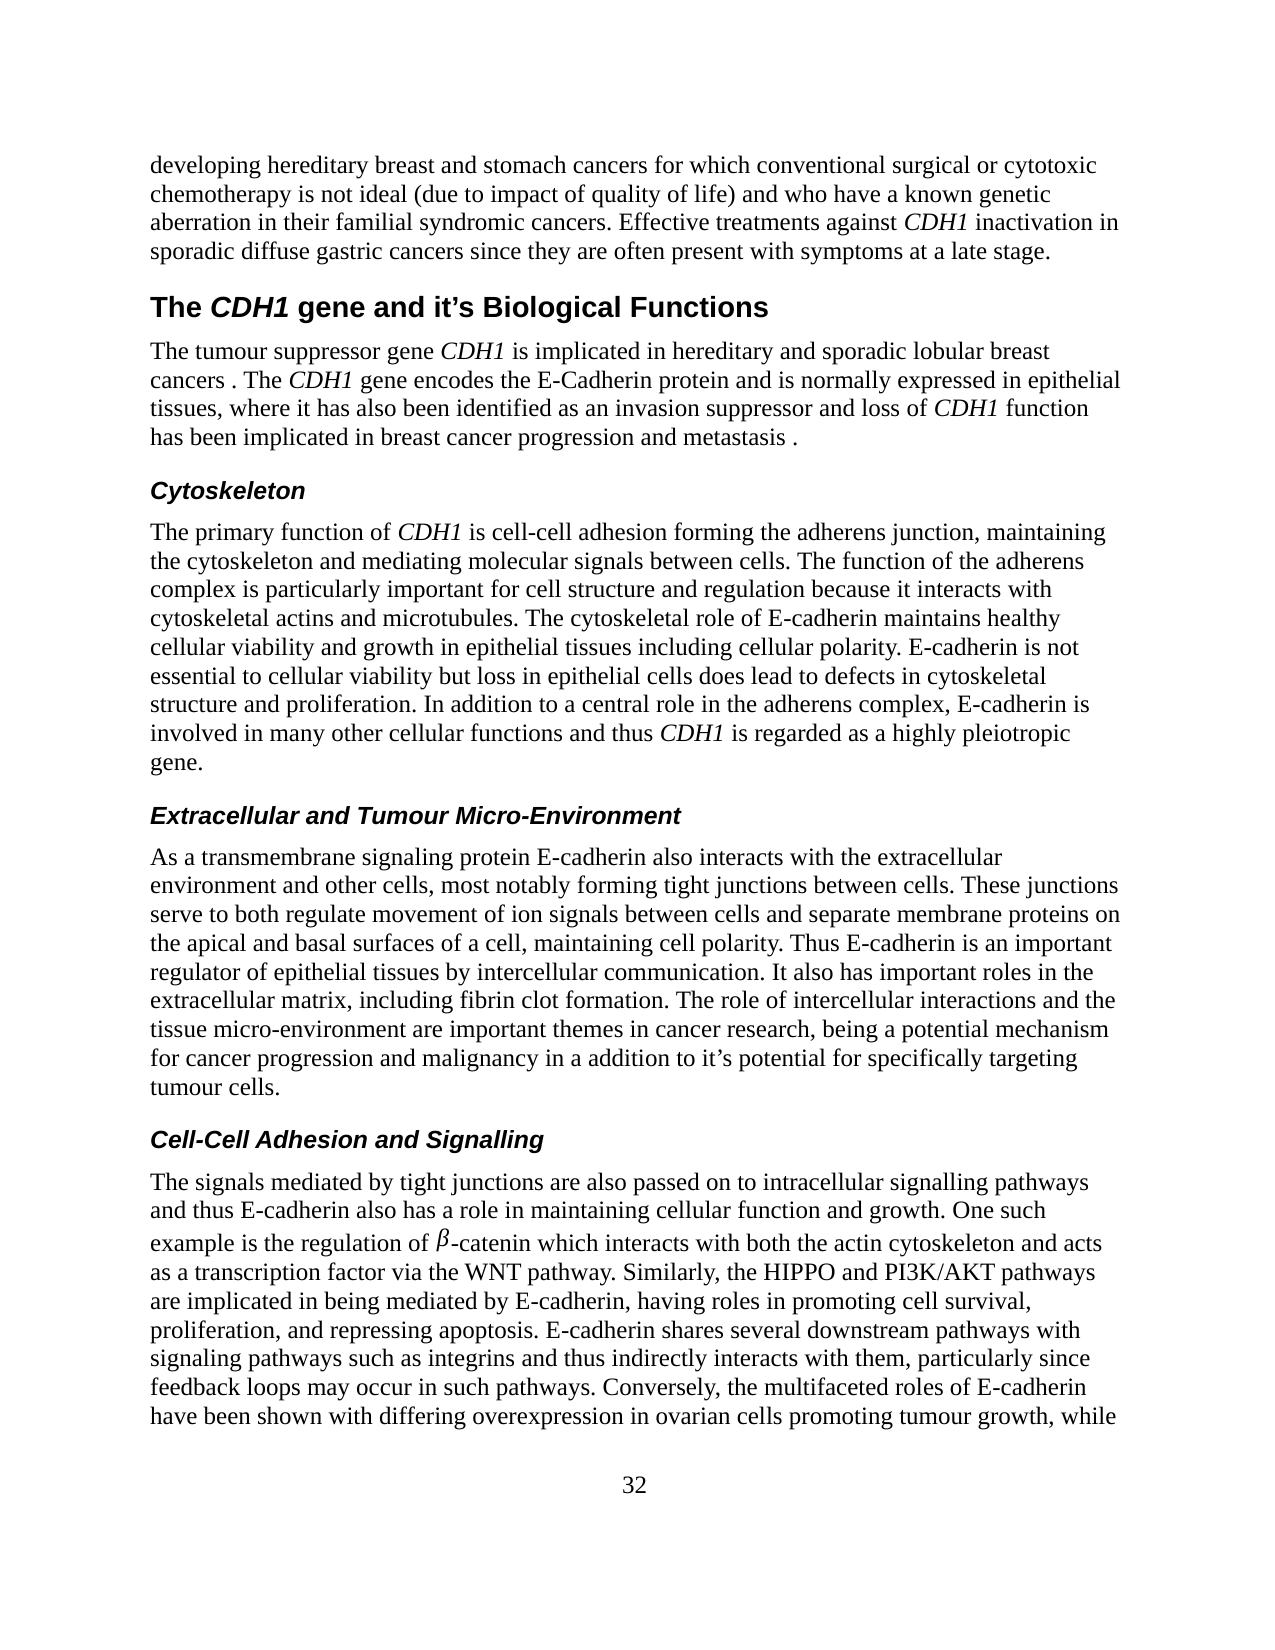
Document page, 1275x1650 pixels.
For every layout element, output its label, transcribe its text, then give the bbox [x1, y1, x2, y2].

subtitle Cell-Cell Adhesion and Signalling [150, 1126, 1125, 1154]
subtitle The CDH1 gene and it’s Biological Functions [150, 290, 1125, 323]
text The signals mediated by tight junctions are also passed on to intracellular signalling pathways and thus E-cadherin also has a role in maintaining cellular function and growth. One such example is the regulation of -catenin which interacts with both the actin cytoskeleton and acts as a transcription factor via the WNT pathway. Similarly, the HIPPO and PI3K/AKT pathways are implicated in being mediated by E-cadherin, having roles in promoting cell survival, proliferation, and repressing apoptosis. E-cadherin shares several downstream pathways with signaling pathways such as integrins and thus indirectly interacts with them, particularly since feedback loops may occur in such pathways. Conversely, the multifaceted roles of E-cadherin have been shown with differing overexpression in ovarian cells promoting tumour growth, while [150, 1167, 1125, 1430]
text As a transmembrane signaling protein E-cadherin also interacts with the extracellular environment and other cells, most notably forming tight junctions between cells. These junctions serve to both regulate movement of ion signals between cells and separate membrane proteins on the apical and basal surfaces of a cell, maintaining cell polarity. Thus E-cadherin is an important regulator of epithelial tissues by intercellular communication. It also has important roles in the extracellular matrix, including fibrin clot formation. The role of intercellular interactions and the tissue micro-environment are important themes in cancer research, being a potential mechanism for cancer progression and malignancy in a addition to it’s potential for specifically targeting tumour cells. [150, 842, 1125, 1101]
text The tumour suppressor gene CDH1 is implicated in hereditary and sporadic lobular breast cancers . The CDH1 gene encodes the E-Cadherin protein and is normally expressed in epithelial tissues, where it has also been identified as an invasion suppressor and loss of CDH1 function has been implicated in breast cancer progression and metastasis . [150, 336, 1125, 451]
text developing hereditary breast and stomach cancers for which conventional surgical or cytotoxic chemotherapy is not ideal (due to impact of quality of life) and who have a known genetic aberration in their familial syndromic cancers. Effective treatments against CDH1 inactivation in sporadic diffuse gastric cancers since they are often present with symptoms at a late stage. [150, 150, 1125, 265]
subtitle Cytoskeleton [150, 476, 1125, 504]
subtitle Extracellular and Tumour Micro-Environment [150, 801, 1125, 829]
text The primary function of CDH1 is cell-cell adhesion forming the adherens junction, maintaining the cytoskeleton and mediating molecular signals between cells. The function of the adherens complex is particularly important for cell structure and regulation because it interacts with cytoskeletal actins and microtubules. The cytoskeletal role of E-cadherin maintains healthy cellular viability and growth in epithelial tissues including cellular polarity. E-cadherin is not essential to cellular viability but loss in epithelial cells does lead to defects in cytoskeletal structure and proliferation. In addition to a central role in the adherens complex, E-cadherin is involved in many other cellular functions and thus CDH1 is regarded as a highly pleiotropic gene. [150, 517, 1125, 776]
